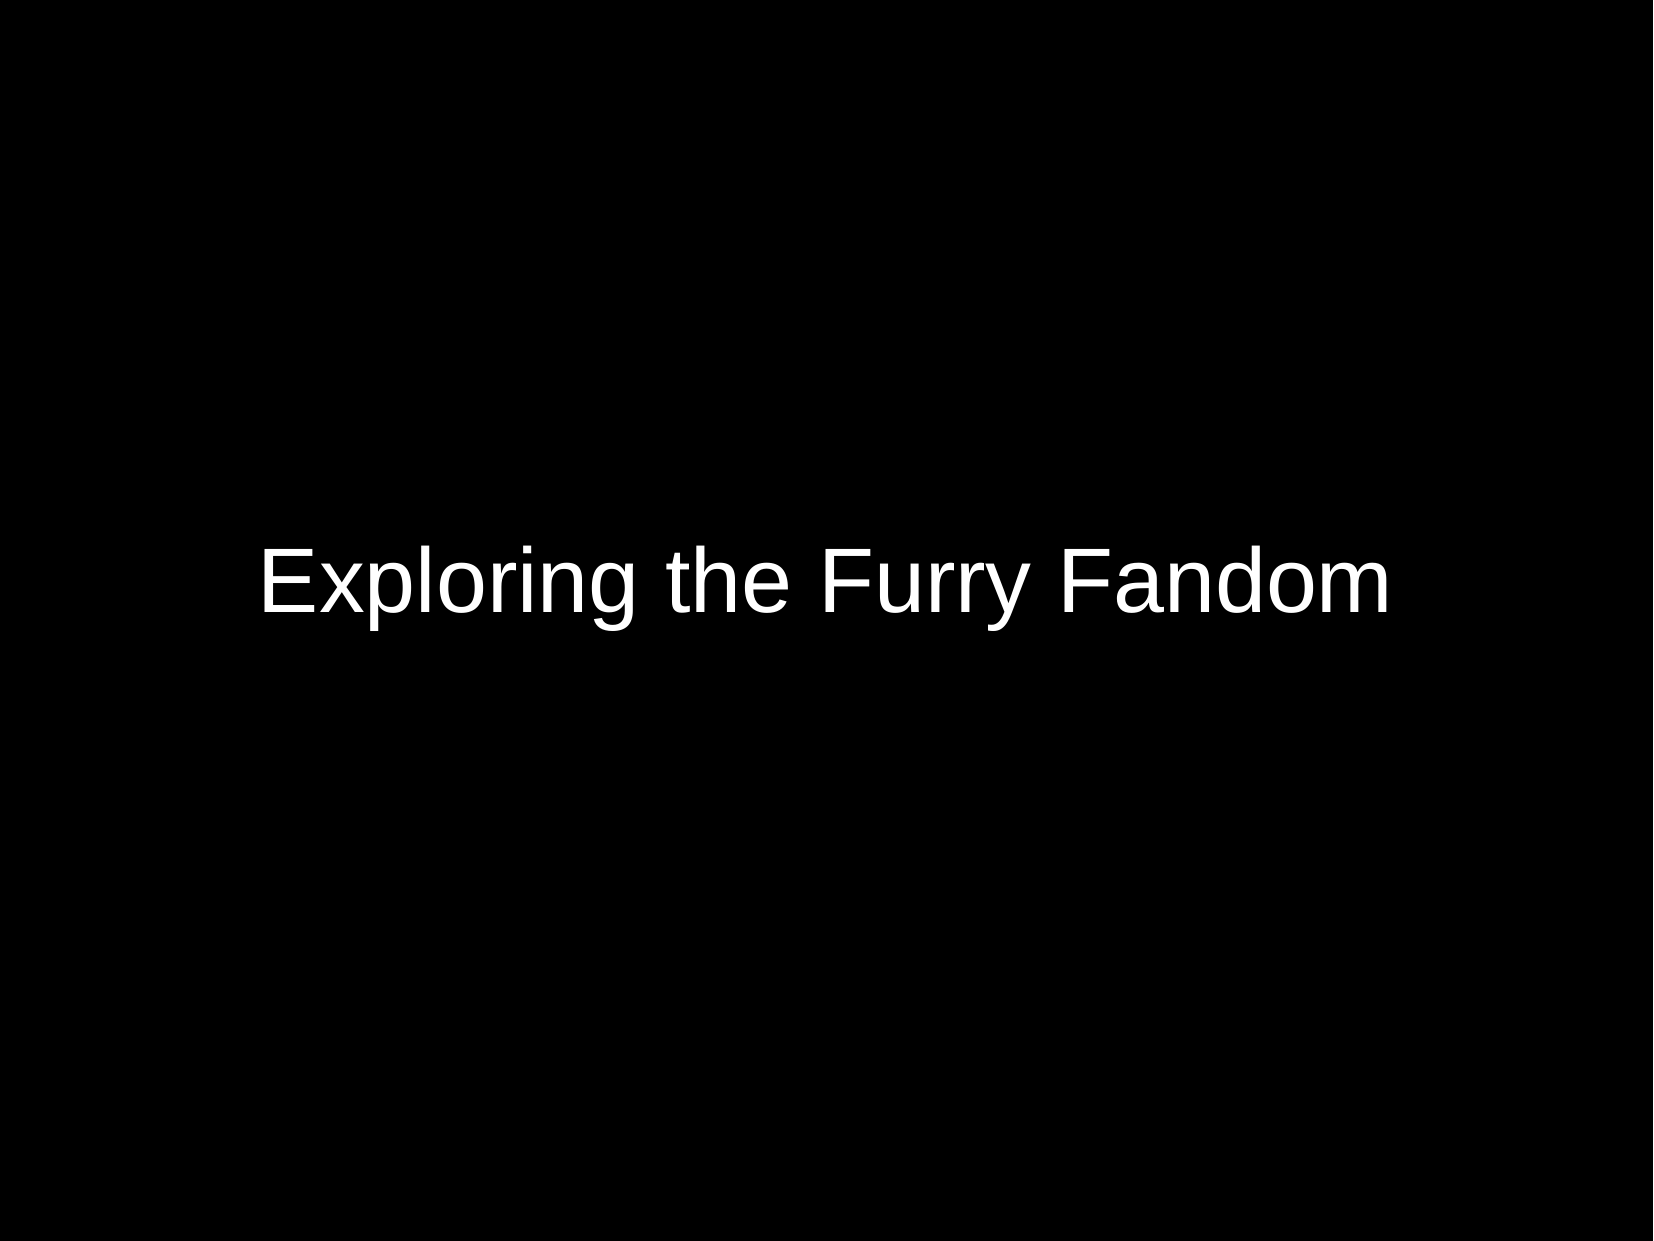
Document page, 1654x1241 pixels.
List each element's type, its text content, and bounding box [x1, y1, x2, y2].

title Exploring the Furry Fandom [82, 476, 1571, 684]
